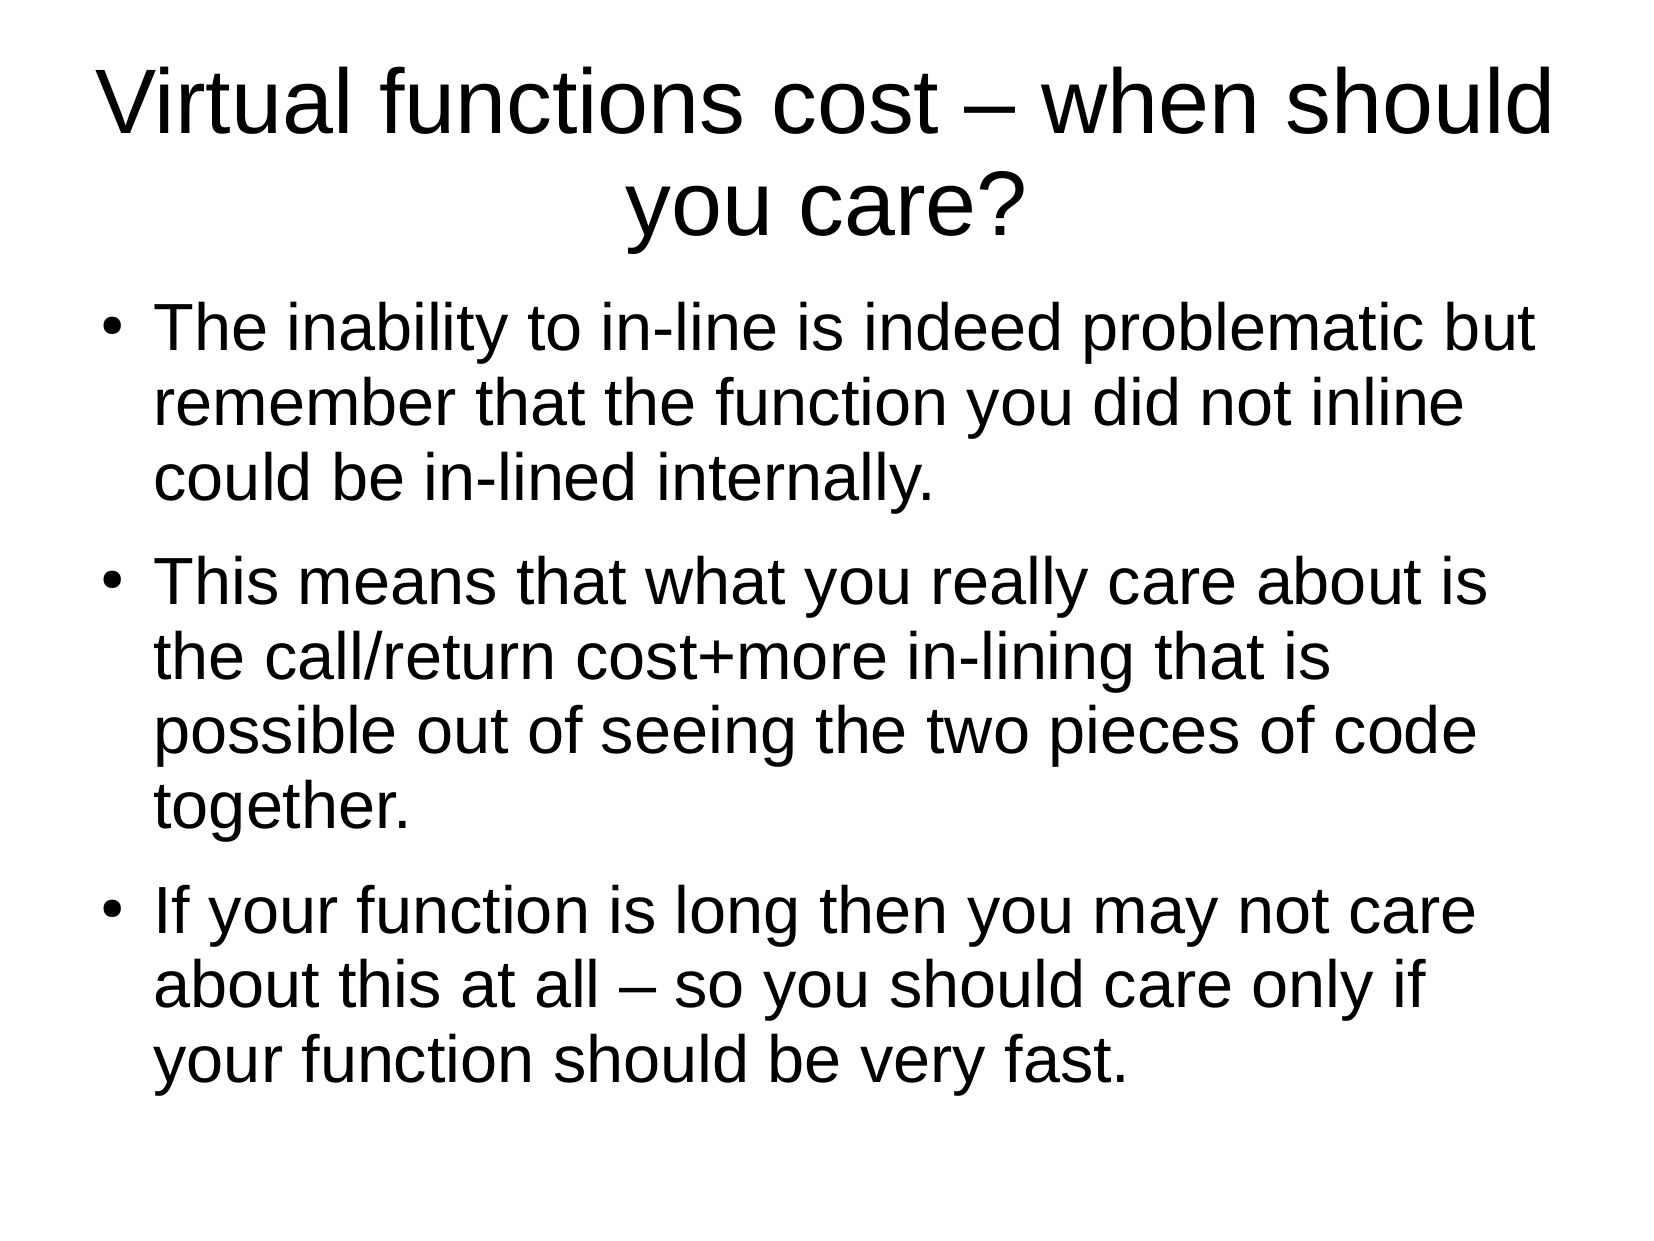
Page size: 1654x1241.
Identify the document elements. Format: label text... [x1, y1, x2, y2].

list The inability to in-line is indeed problematic but remember that the function you did not inline could be in-lined internally. This means that what you really care about is the call/return cost+more in-lining that is possible out of seeing the two pieces of code together. If your function is long then you may not care about this at all – so you should care only if your function should be very fast. [82, 290, 1571, 1109]
title Virtual functions cost – when should you care? [82, 49, 1571, 257]
